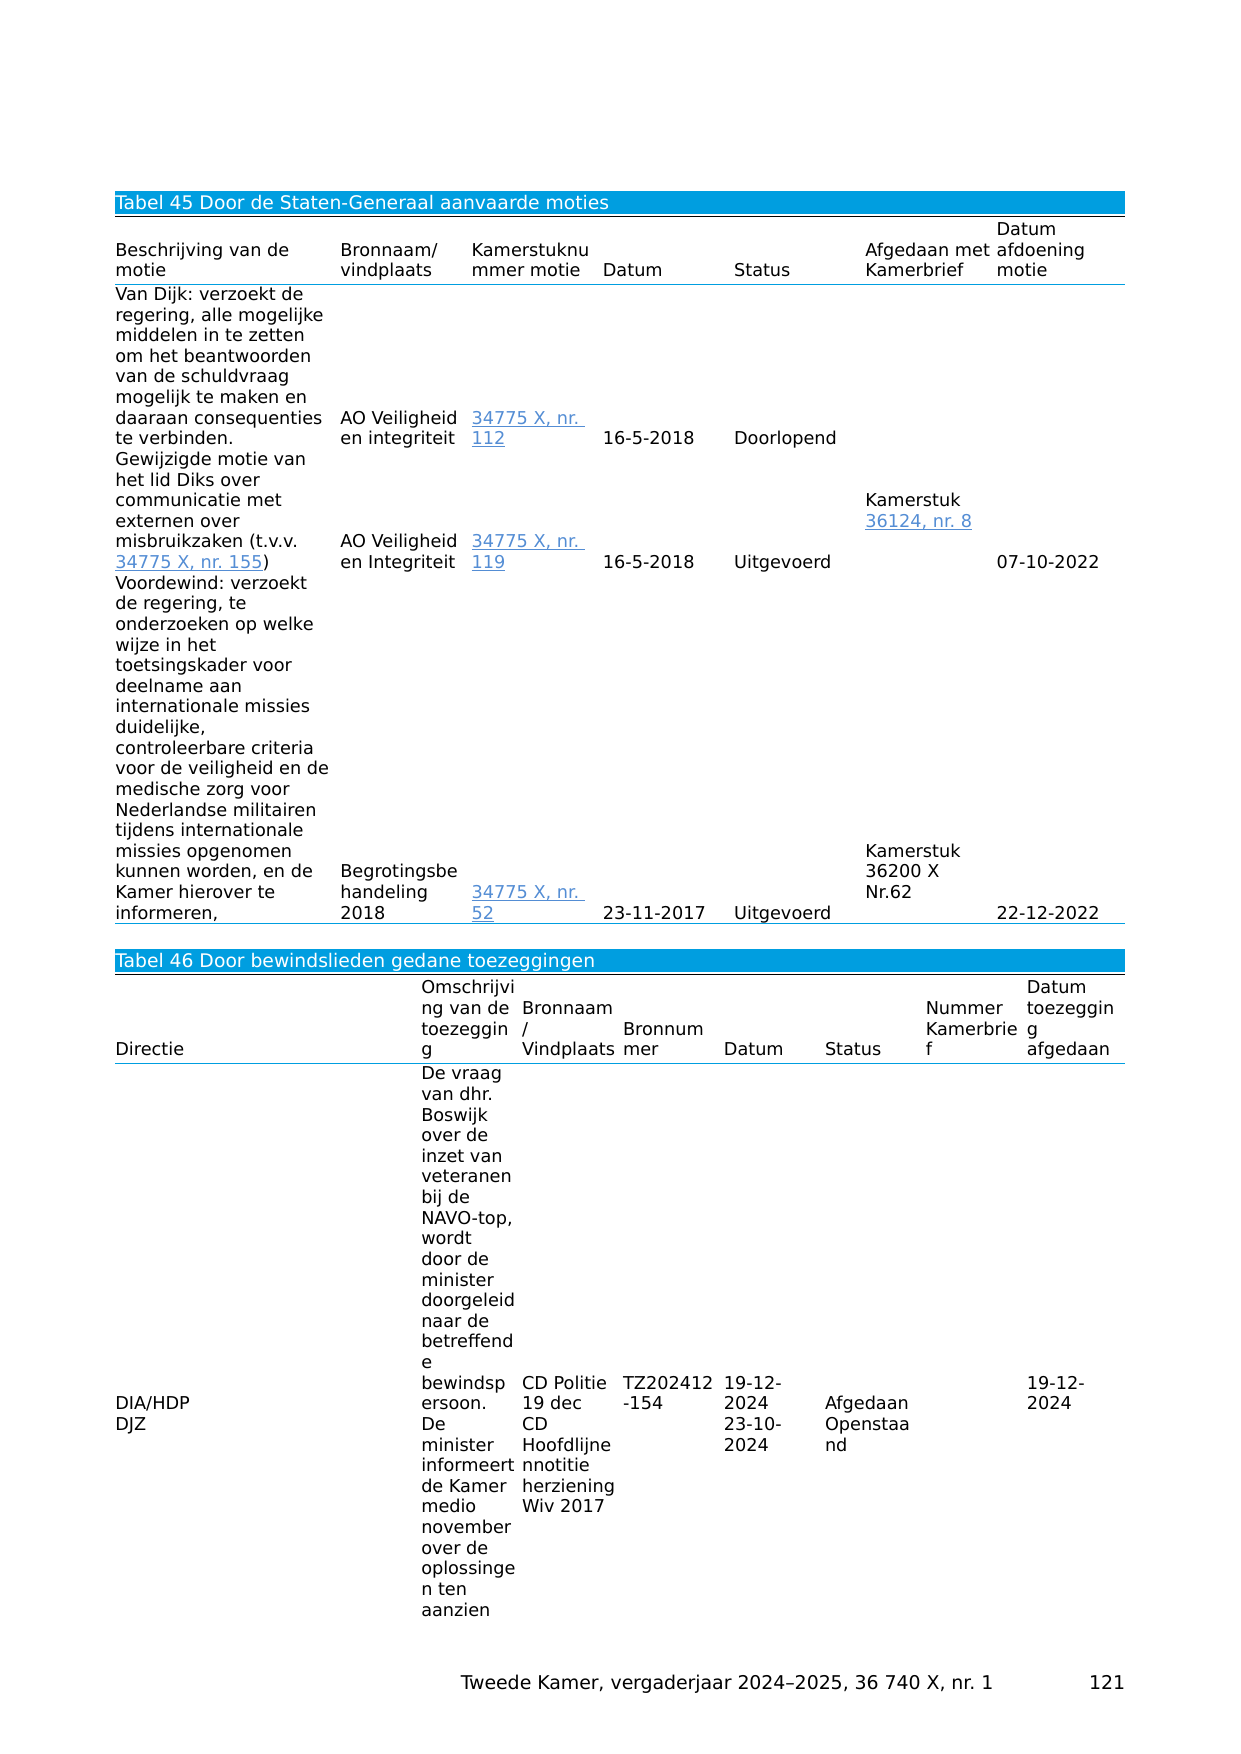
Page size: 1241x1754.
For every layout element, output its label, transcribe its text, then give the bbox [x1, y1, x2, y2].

table_cell [620, 1414, 721, 1620]
table_cell De minister informeert de Kamer medio november over de oplossingen ten aanzien [418, 1414, 519, 1620]
table_cell 16-5-2018 [600, 449, 731, 573]
table_cell CD Politie 19 dec [519, 1064, 620, 1414]
table_cell Begrotingsbehandeling 2018 [337, 573, 468, 923]
table_cell Omschrijving van de toezegging [418, 975, 519, 1063]
table_cell Kamerstuknummer motie [469, 217, 600, 284]
table_cell Afgedaan [822, 1064, 923, 1414]
table_cell 16-5-2018 [600, 285, 731, 449]
table_cell 07-10-2022 [994, 449, 1125, 573]
table_cell Nummer Kamerbrief [923, 975, 1024, 1063]
table_cell 34775 X, nr. 112 [469, 285, 600, 449]
table_cell Datum [600, 217, 731, 284]
table_cell Kamerstuk 36124, nr. 8 [862, 449, 993, 573]
table_cell 23-10-2024 [721, 1414, 822, 1620]
table_cell DJZ [115, 1414, 418, 1620]
table_cell Directie [115, 975, 418, 1063]
table_cell Bronnummer [620, 975, 721, 1063]
table_cell Openstaand [822, 1414, 923, 1620]
table_cell AO Veiligheid en Integriteit [337, 449, 468, 573]
table_cell AO Veiligheid en integriteit [337, 285, 468, 449]
table_cell Afgedaan met Kamerbrief [862, 217, 993, 284]
table_cell Uitgevoerd [731, 449, 862, 573]
table_cell [923, 1064, 1024, 1414]
table_cell Datum afdoening motie [994, 217, 1125, 284]
table_cell ​Kamerstuk 36200 X Nr.62​ [862, 573, 993, 923]
table_cell Status [731, 217, 862, 284]
table_cell [994, 285, 1125, 449]
table_cell Doorlopend [731, 285, 862, 449]
table_cell 34775 X, nr. 52 [469, 573, 600, 923]
table_cell ​Voordewind: verzoekt de regering, te onderzoeken op welke wijze in het toetsingskader voor deelname aan internationale missies duidelijke, controleerbare criteria voor de veiligheid en de medische zorg voor Nederlandse militairen tijdens internationale missies opgenomen kunnen worden, en de Kamer hierover te informeren, [115, 573, 337, 923]
table_cell [1024, 1414, 1125, 1620]
table_cell DIA/HDP [115, 1064, 418, 1414]
table_cell TZ202412-154 [620, 1064, 721, 1414]
table_cell Van Dijk: verzoekt de regering, alle mogelijke middelen in te zetten om het beantwoorden van de schuldvraag mogelijk te maken en daaraan consequenties te verbinden. [115, 285, 337, 449]
table_cell 19-12-2024 [1024, 1064, 1125, 1414]
table_cell 34775 X, nr. 119 [469, 449, 600, 573]
table_cell ​De vraag van dhr. Boswijk over de inzet van veteranen bij de NAVO-top, wordt door de minister doorgeleid naar de betreffende bewindspersoon. [418, 1064, 519, 1414]
table_cell Datum toezegging afgedaan [1024, 975, 1125, 1063]
table_cell Status [822, 975, 923, 1063]
table_cell [862, 285, 993, 449]
table_cell CD Hoofdlijnennotitie herziening Wiv 2017 [519, 1414, 620, 1620]
table_cell 19-12-2024 [721, 1064, 822, 1414]
table_cell Bronnaam/ vindplaats [337, 217, 468, 284]
table_cell Uitgevoerd [731, 573, 862, 923]
table_cell ​Gewijzigde motie van het lid Diks over communicatie met externen over misbruikzaken (t.v.v. 34775 X, nr. 155) [115, 449, 337, 573]
table_cell 22-12-2022 [994, 573, 1125, 923]
table_cell [923, 1414, 1024, 1620]
table_cell 23-11-2017 [600, 573, 731, 923]
table_cell Bronnaam/ Vindplaats [519, 975, 620, 1063]
table_cell Beschrijving van de motie [115, 217, 337, 284]
table_cell Datum [721, 975, 822, 1063]
